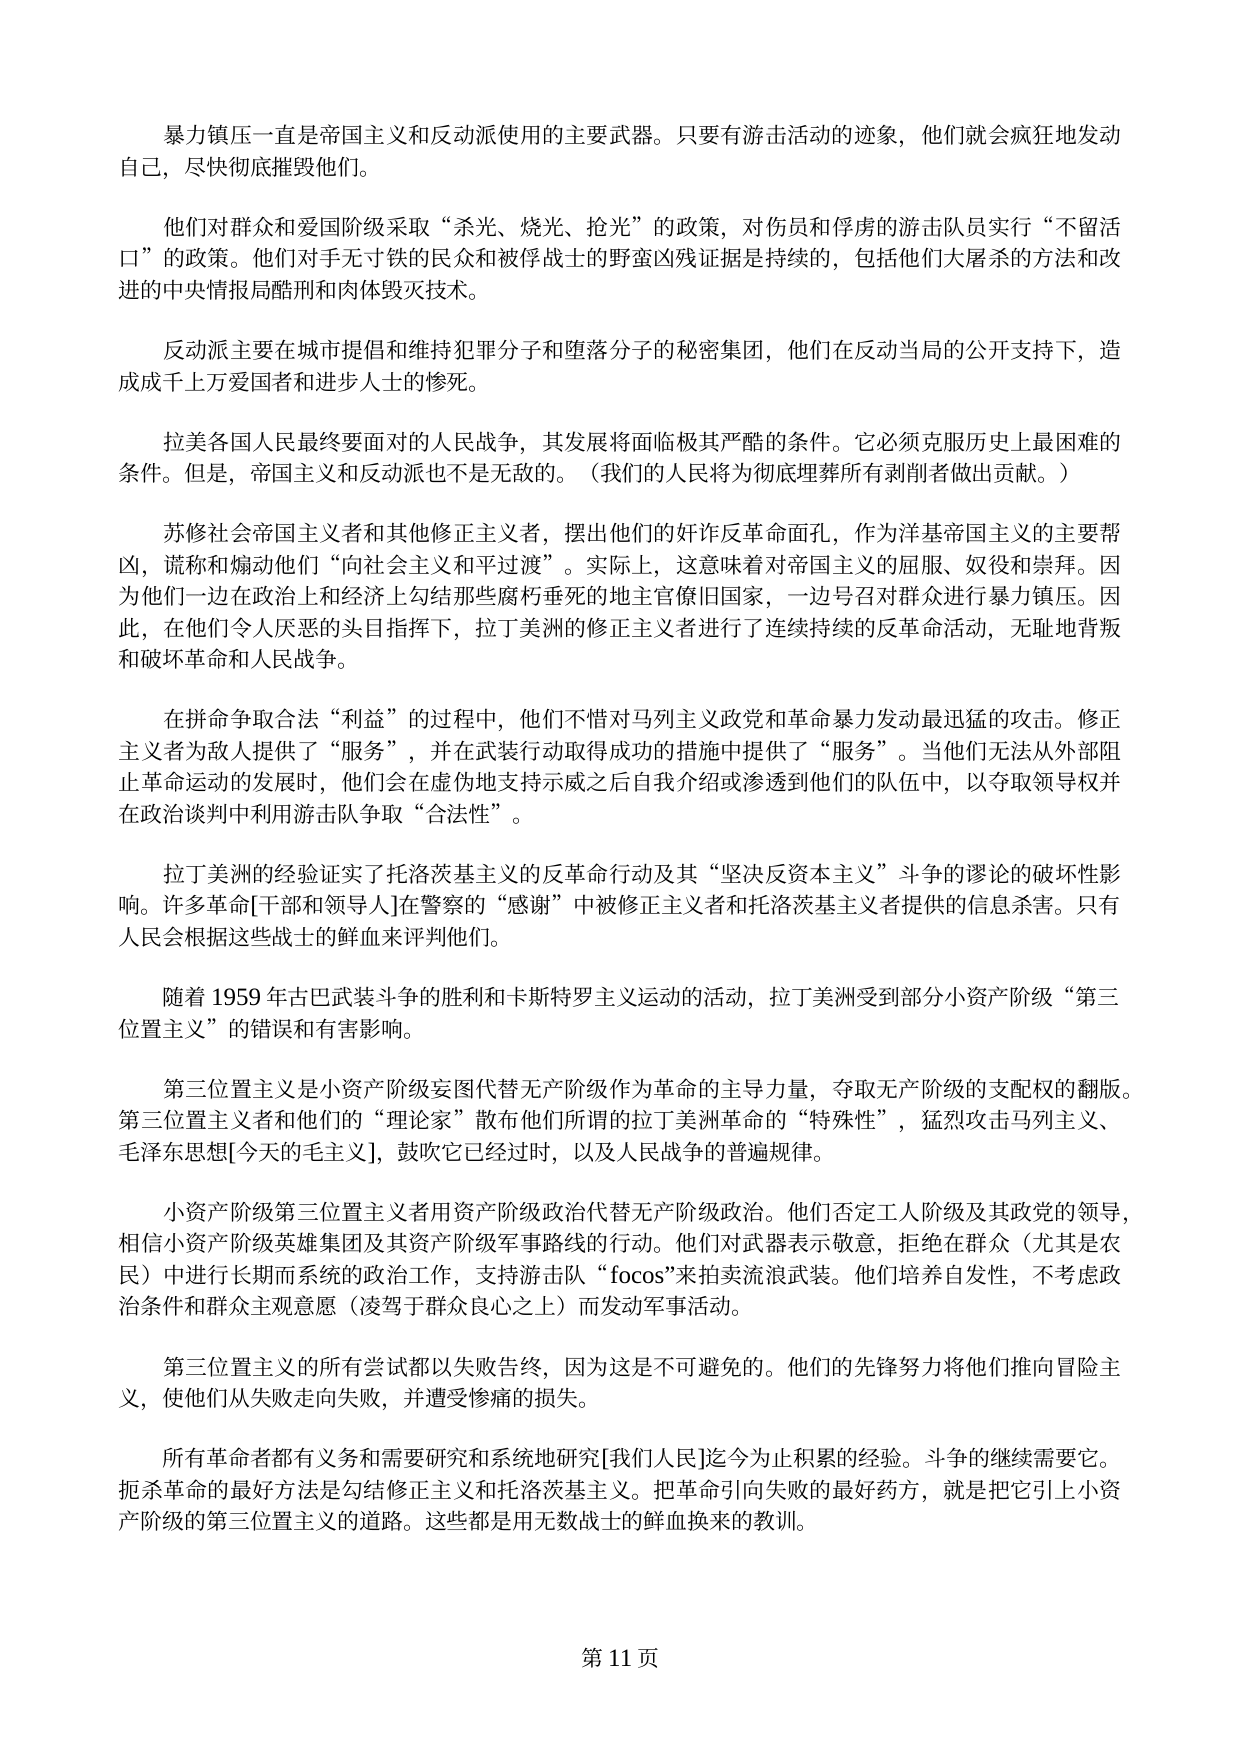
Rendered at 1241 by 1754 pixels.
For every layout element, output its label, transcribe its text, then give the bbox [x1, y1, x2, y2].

text 小资产阶级第三位置主义者用资产阶级政治代替无产阶级政治。他们否定工人阶级及其政党的领导，相信小资产阶级英雄集团及其资产阶级军事路线的行动。他们对武器表示敬意，拒绝在群众（尤其是农民）中进行长期而系统的政治工作，支持游击队“focos”来拍卖流浪武装。他们培养自发性，不考虑政治条件和群众主观意愿（凌驾于群众良心之上）而发动军事活动。 [118, 1195, 1122, 1321]
text 苏修社会帝国主义者和其他修正主义者，摆出他们的奸诈反革命面孔，作为洋基帝国主义的主要帮凶，谎称和煽动他们“向社会主义和平过渡”。实际上，这意味着对帝国主义的屈服、奴役和崇拜。因为他们一边在政治上和经济上勾结那些腐朽垂死的地主官僚旧国家，一边号召对群众进行暴力镇压。因此，在他们令人厌恶的头目指挥下，拉丁美洲的修正主义者进行了连续持续的反革命活动，无耻地背叛和破坏革命和人民战争。 [118, 517, 1122, 674]
text 随着1959年古巴武装斗争的胜利和卡斯特罗主义运动的活动，拉丁美洲受到部分小资产阶级“第三位置主义”的错误和有害影响。 [118, 980, 1122, 1043]
text 在拼命争取合法“利益”的过程中，他们不惜对马列主义政党和革命暴力发动最迅猛的攻击。修正主义者为敌人提供了“服务”，并在武装行动取得成功的措施中提供了“服务”。当他们无法从外部阻止革命运动的发展时，他们会在虚伪地支持示威之后自我介绍或渗透到他们的队伍中，以夺取领导权并在政治谈判中利用游击队争取“合法性”。 [118, 703, 1122, 828]
text 他们对群众和爱国阶级采取“杀光、烧光、抢光”的政策，对伤员和俘虏的游击队员实行“不留活口”的政策。他们对手无寸铁的民众和被俘战士的野蛮凶残证据是持续的，包括他们大屠杀的方法和改进的中央情报局酷刑和肉体毁灭技术。 [118, 210, 1122, 304]
text 拉丁美洲的经验证实了托洛茨基主义的反革命行动及其“坚决反资本主义”斗争的谬论的破坏性影响。许多革命[干部和领导人]在警察的“感谢”中被修正主义者和托洛茨基主义者提供的信息杀害。只有人民会根据这些战士的鲜血来评判他们。 [118, 857, 1122, 952]
text 拉美各国人民最终要面对的人民战争，其发展将面临极其严酷的条件。它必须克服历史上最困难的条件。但是，帝国主义和反动派也不是无敌的。（我们的人民将为彻底埋葬所有剥削者做出贡献。） [118, 425, 1122, 488]
text 所有革命者都有义务和需要研究和系统地研究[我们人民]迄今为止积累的经验。斗争的继续需要它。扼杀革命的最好方法是勾结修正主义和托洛茨基主义。把革命引向失败的最好药方，就是把它引上小资产阶级的第三位置主义的道路。这些都是用无数战士的鲜血换来的教训。 [118, 1441, 1122, 1536]
text 反动派主要在城市提倡和维持犯罪分子和堕落分子的秘密集团，他们在反动当局的公开支持下，造成成千上万爱国者和进步人士的惨死。 [118, 333, 1122, 396]
text 第三位置主义是小资产阶级妄图代替无产阶级作为革命的主导力量，夺取无产阶级的支配权的翻版。第三位置主义者和他们的“理论家”散布他们所谓的拉丁美洲革命的“特殊性”，猛烈攻击马列主义、毛泽东思想[今天的毛主义]，鼓吹它已经过时，以及人民战争的普遍规律。 [118, 1072, 1122, 1166]
text 暴力镇压一直是帝国主义和反动派使用的主要武器。只要有游击活动的迹象，他们就会疯狂地发动自己，尽快彻底摧毁他们。 [118, 118, 1122, 181]
text 第三位置主义的所有尝试都以失败告终，因为这是不可避免的。他们的先锋努力将他们推向冒险主义，使他们从失败走向失败，并遭受惨痛的损失。 [118, 1350, 1122, 1413]
